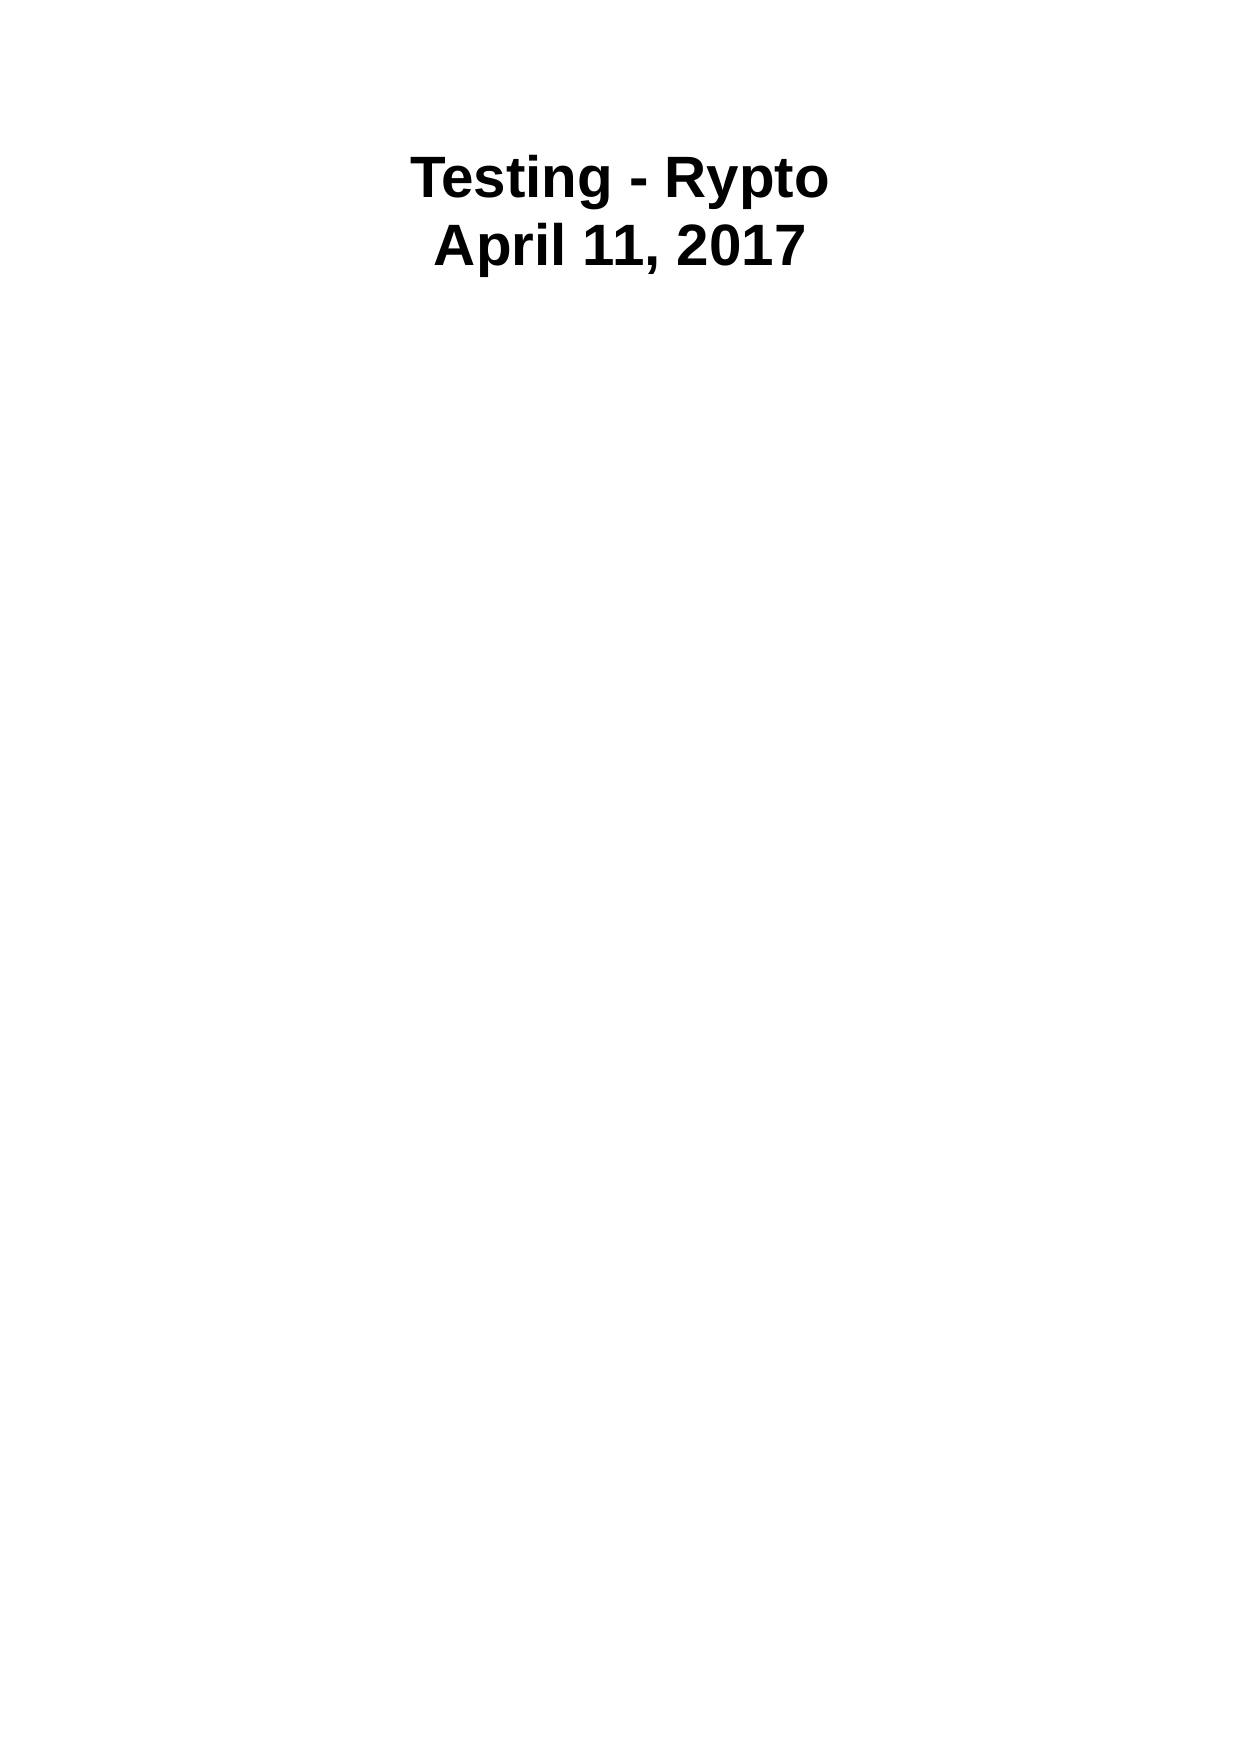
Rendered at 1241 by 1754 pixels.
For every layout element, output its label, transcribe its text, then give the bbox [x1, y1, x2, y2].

title Testing - Rypto April 11, 2017 [118, 143, 1122, 277]
